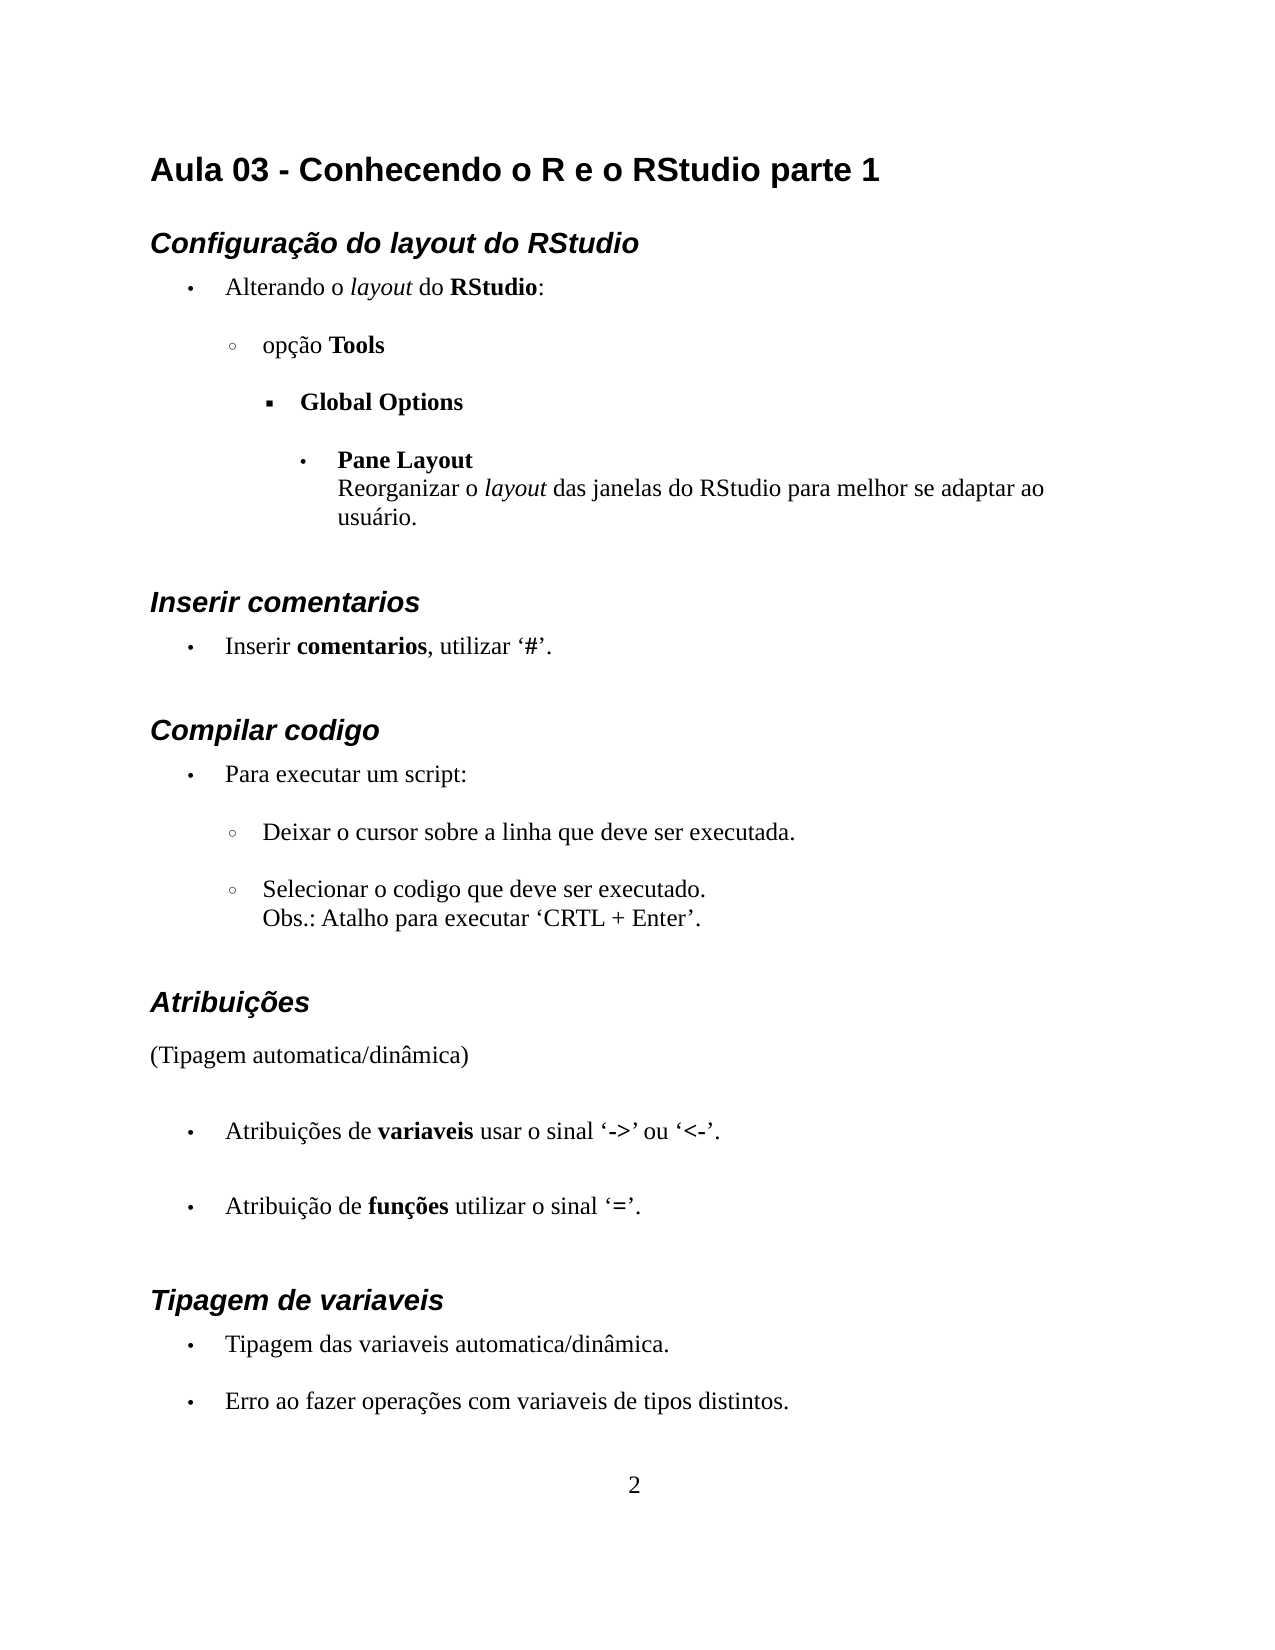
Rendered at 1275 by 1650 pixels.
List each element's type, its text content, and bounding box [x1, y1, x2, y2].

list Atribuição de funções utilizar o sinal ‘=’. [187, 1191, 1125, 1249]
subtitle Compilar codigo [150, 713, 1125, 747]
list Erro ao fazer operações com variaveis de tipos distintos. [187, 1386, 1125, 1415]
list Inserir comentarios, utilizar ‘#’. [187, 631, 1125, 688]
text (Tipagem automatica/dinâmica) [150, 1041, 1125, 1098]
list opção Tools [225, 330, 1125, 387]
subtitle Atribuições [150, 986, 1125, 1019]
list Deixar o cursor sobre a linha que deve ser executada. [225, 817, 1125, 874]
list Tipagem das variaveis automatica/dinâmica. [187, 1329, 1125, 1386]
list Para executar um script: [187, 759, 1125, 817]
list Atribuições de variaveis usar o sinal ‘->’ ou ‘<-’. [187, 1116, 1125, 1173]
subtitle Configuração do layout do RStudio [150, 226, 1125, 260]
list Pane Layout Reorganizar o layout das janelas do RStudio para melhor se adaptar ao usuário. [300, 445, 1125, 560]
subtitle Inserir comentarios [150, 585, 1125, 618]
subtitle Tipagem de variaveis [150, 1283, 1125, 1316]
list Global Options [262, 387, 1125, 445]
list Selecionar o codigo que deve ser executado. Obs.: Atalho para executar ‘CRTL + Enter’. [225, 874, 1125, 961]
list Alterando o layout do RStudio: [187, 272, 1125, 330]
subtitle Aula 03 - Conhecendo o R e o RStudio parte 1 [150, 150, 1125, 189]
